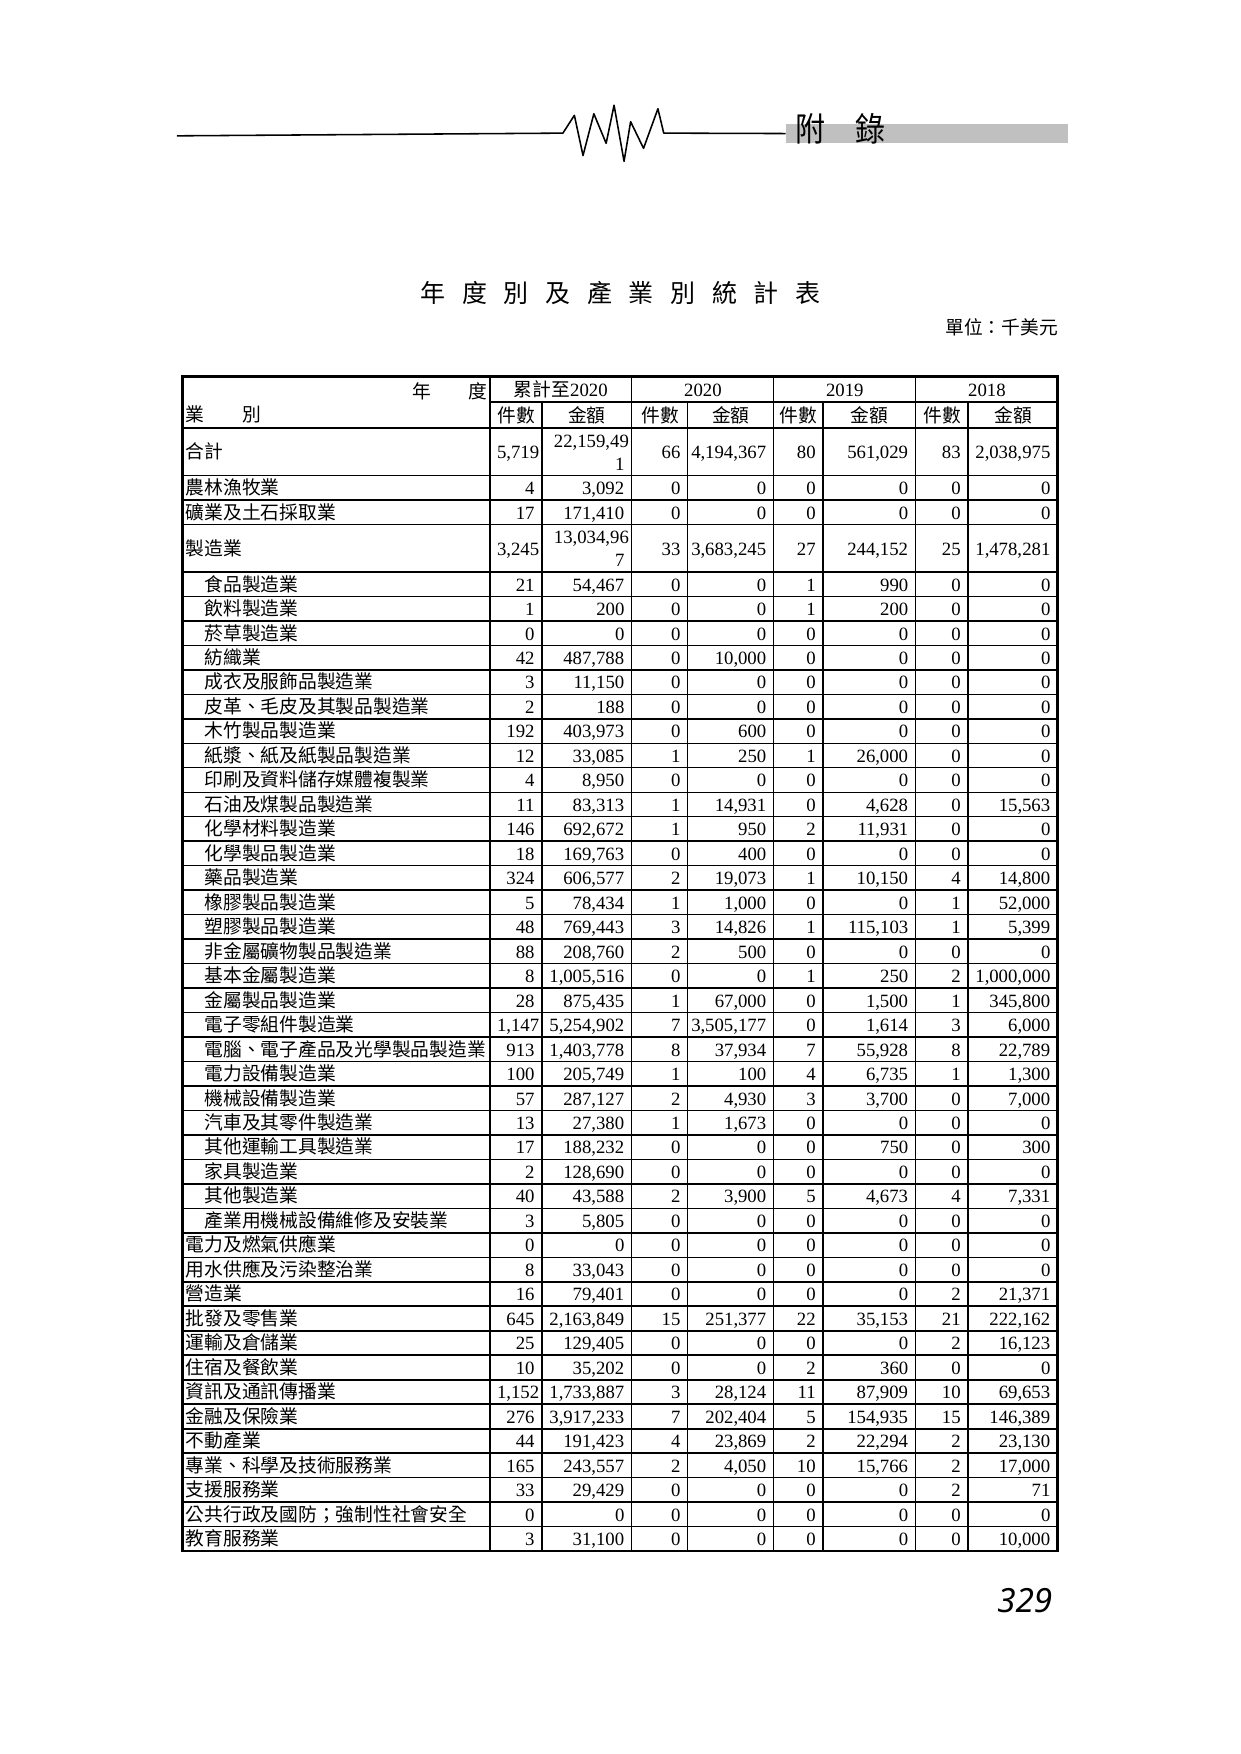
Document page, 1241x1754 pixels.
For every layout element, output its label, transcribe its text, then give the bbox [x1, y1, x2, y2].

table_cell 251,377 [688, 1307, 773, 1330]
table_cell 1,403,778 [543, 1038, 631, 1061]
table_cell 0 [774, 695, 822, 718]
table_cell 88 [491, 940, 541, 963]
table_cell 1,500 [824, 989, 915, 1012]
table_cell 7 [632, 1405, 687, 1428]
table_cell 0 [688, 1136, 773, 1158]
table_cell 3,917,233 [543, 1405, 631, 1428]
table_cell 0 [688, 501, 773, 524]
table_cell 0 [774, 501, 822, 524]
table_cell 0 [969, 646, 1056, 669]
table_cell 0 [916, 768, 967, 791]
table_cell 公共行政及國防；強制性社會安全 [184, 1503, 489, 1526]
table_cell 0 [969, 695, 1056, 718]
table_cell 1,673 [688, 1111, 773, 1134]
table_cell 2,163,849 [543, 1307, 631, 1330]
table_cell 0 [632, 476, 687, 499]
table_cell 83,313 [543, 793, 631, 816]
table_cell 0 [916, 695, 967, 718]
table_cell 19,073 [688, 866, 773, 889]
table_cell 11 [774, 1381, 822, 1403]
table_cell 0 [491, 1503, 541, 1526]
table_cell 0 [824, 1258, 915, 1281]
table_cell 35,202 [543, 1356, 631, 1379]
table_cell 0 [824, 622, 915, 644]
table_cell 10,000 [969, 1527, 1056, 1550]
table_cell 0 [969, 940, 1056, 963]
table_cell 4 [491, 476, 541, 499]
table_cell 菸草製造業 [184, 622, 489, 644]
table_cell 22,294 [824, 1430, 915, 1452]
table_cell 4 [774, 1062, 822, 1085]
table_cell 15,766 [824, 1454, 915, 1477]
table_cell 教育服務業 [184, 1527, 489, 1550]
table_cell 8,950 [543, 768, 631, 791]
table_cell 5 [491, 891, 541, 914]
table_cell 0 [969, 1234, 1056, 1256]
table_cell 0 [824, 768, 915, 791]
table_cell 0 [916, 501, 967, 524]
table_cell 222,162 [969, 1307, 1056, 1330]
table_cell 28 [491, 989, 541, 1012]
table_cell 10 [916, 1381, 967, 1403]
table_cell 7,000 [969, 1087, 1056, 1109]
table_cell 2,038,975 [969, 429, 1056, 475]
table_cell 食品製造業 [184, 573, 489, 596]
table_cell 23,130 [969, 1430, 1056, 1452]
table_cell 2 [916, 1332, 967, 1354]
table_cell 43,588 [543, 1185, 631, 1207]
table_cell 汽車及其零件製造業 [184, 1111, 489, 1134]
table_cell 件數 [774, 403, 822, 427]
table_cell 487,788 [543, 646, 631, 669]
table_cell 0 [632, 1160, 687, 1183]
table_cell 0 [543, 1234, 631, 1256]
table_cell 2 [632, 866, 687, 889]
table_cell 1,005,516 [543, 964, 631, 987]
table_cell 276 [491, 1405, 541, 1428]
table_cell 運輸及倉儲業 [184, 1332, 489, 1354]
table_cell 0 [632, 1234, 687, 1256]
table_cell 22 [774, 1307, 822, 1330]
table_cell 0 [916, 744, 967, 767]
table_cell 0 [688, 597, 773, 620]
table_cell 0 [774, 793, 822, 816]
table_cell 244,152 [824, 525, 915, 571]
table_cell 4 [916, 1185, 967, 1207]
table_cell 0 [632, 1503, 687, 1526]
table_cell 0 [774, 1258, 822, 1281]
table_cell 0 [774, 1332, 822, 1354]
table_cell 0 [774, 768, 822, 791]
table_cell 0 [824, 1283, 915, 1305]
table_cell 208,760 [543, 940, 631, 963]
table_header 累計至2020 [491, 378, 631, 401]
table_cell 200 [543, 597, 631, 620]
table_cell 1 [632, 1111, 687, 1134]
text 年度別及產業別統計表 [183, 250, 1058, 313]
table_cell 0 [688, 695, 773, 718]
table_cell 0 [688, 1160, 773, 1183]
table_cell 1 [916, 989, 967, 1012]
table_cell 支援服務業 [184, 1478, 489, 1501]
table_cell 1 [916, 891, 967, 914]
table_cell 13 [491, 1111, 541, 1134]
table_cell 15 [632, 1307, 687, 1330]
table_cell 1 [632, 817, 687, 840]
table_cell 0 [774, 476, 822, 499]
table_cell 692,672 [543, 817, 631, 840]
table_cell 1,000 [688, 891, 773, 914]
table_cell 16,123 [969, 1332, 1056, 1354]
table_cell 500 [688, 940, 773, 963]
table_cell 146 [491, 817, 541, 840]
table_cell 0 [688, 1258, 773, 1281]
table_cell 1 [774, 573, 822, 596]
table_cell 1,300 [969, 1062, 1056, 1085]
table_cell 5,805 [543, 1209, 631, 1232]
table_cell 33,085 [543, 744, 631, 767]
table_cell 0 [632, 1209, 687, 1232]
table_cell 0 [632, 1478, 687, 1501]
table_cell 950 [688, 817, 773, 840]
table_cell 1 [491, 597, 541, 620]
table_cell 191,423 [543, 1430, 631, 1452]
table_cell 10 [774, 1454, 822, 1477]
table_cell 17 [491, 1136, 541, 1158]
table_cell 2 [632, 1185, 687, 1207]
table_cell 件數 [491, 403, 541, 427]
table_cell 5 [774, 1405, 822, 1428]
table_cell 4,628 [824, 793, 915, 816]
table_cell 金額 [688, 403, 773, 427]
table_cell 住宿及餐飲業 [184, 1356, 489, 1379]
table_cell 不動產業 [184, 1430, 489, 1452]
table_cell 15,563 [969, 793, 1056, 816]
table_cell 15 [916, 1405, 967, 1428]
table_cell 化學製品製造業 [184, 842, 489, 865]
table_cell 7 [774, 1038, 822, 1061]
table_cell 紙漿、紙及紙製品製造業 [184, 744, 489, 767]
table_cell 403,973 [543, 720, 631, 742]
table_cell 10 [491, 1356, 541, 1379]
table_cell 0 [688, 1356, 773, 1379]
table_cell 0 [824, 1209, 915, 1232]
table_cell 1,733,887 [543, 1381, 631, 1403]
table_cell 0 [632, 1283, 687, 1305]
table_cell 287,127 [543, 1087, 631, 1109]
table_cell 11 [491, 793, 541, 816]
table_cell 紡織業 [184, 646, 489, 669]
table_cell 42 [491, 646, 541, 669]
table_cell 27 [774, 525, 822, 571]
table_cell 0 [774, 1136, 822, 1158]
table_cell 0 [774, 1503, 822, 1526]
table_cell 80 [774, 429, 822, 475]
table_cell 0 [632, 622, 687, 644]
table_cell 25 [491, 1332, 541, 1354]
table_cell 0 [969, 573, 1056, 596]
table_cell 600 [688, 720, 773, 742]
table_cell 1 [632, 891, 687, 914]
table_cell 3 [632, 1381, 687, 1403]
table_cell 4,930 [688, 1087, 773, 1109]
table_cell 2 [632, 940, 687, 963]
table_cell 1 [632, 793, 687, 816]
table_cell 皮革、毛皮及其製品製造業 [184, 695, 489, 718]
table_cell 324 [491, 866, 541, 889]
table_cell 0 [688, 622, 773, 644]
table_cell 0 [688, 1209, 773, 1232]
table_cell 54,467 [543, 573, 631, 596]
table_cell 農林漁牧業 [184, 476, 489, 499]
table_cell 1 [632, 989, 687, 1012]
table_cell 2 [491, 1160, 541, 1183]
table_cell 0 [774, 1478, 822, 1501]
table_cell 0 [824, 1503, 915, 1526]
table_cell 0 [969, 1503, 1056, 1526]
table_cell 0 [969, 842, 1056, 865]
table_cell 360 [824, 1356, 915, 1379]
table_cell 3,683,245 [688, 525, 773, 571]
table_cell 3,505,177 [688, 1013, 773, 1036]
table_cell 金額 [824, 403, 915, 427]
table_cell 0 [632, 695, 687, 718]
table_cell 0 [969, 817, 1056, 840]
table_cell 400 [688, 842, 773, 865]
table_cell 3 [491, 671, 541, 693]
table_cell 21,371 [969, 1283, 1056, 1305]
table_cell 0 [969, 1160, 1056, 1183]
table_cell 14,931 [688, 793, 773, 816]
table_cell 0 [688, 1503, 773, 1526]
table_cell 0 [824, 1527, 915, 1550]
table_cell 100 [688, 1062, 773, 1085]
table_header 年 度 業 別 [184, 378, 489, 427]
table_cell 188 [543, 695, 631, 718]
table_cell 16 [491, 1283, 541, 1305]
table_cell 0 [774, 989, 822, 1012]
table_cell 1 [774, 964, 822, 987]
table_cell 1,152 [491, 1381, 541, 1403]
table_cell 0 [969, 671, 1056, 693]
table_cell 0 [688, 1527, 773, 1550]
table_cell 用水供應及污染整治業 [184, 1258, 489, 1281]
table_cell 769,443 [543, 915, 631, 938]
table_cell 1 [632, 1062, 687, 1085]
table_cell 0 [969, 1209, 1056, 1232]
table_cell 33 [632, 525, 687, 571]
table_cell 3 [916, 1013, 967, 1036]
table_cell 17 [491, 501, 541, 524]
table_cell 1 [774, 866, 822, 889]
table_cell 0 [824, 1332, 915, 1354]
table_cell 件數 [632, 403, 687, 427]
table_cell 4,673 [824, 1185, 915, 1207]
table_cell 26,000 [824, 744, 915, 767]
table_cell 0 [916, 1527, 967, 1550]
table_cell 電腦、電子產品及光學製品製造業 [184, 1038, 489, 1061]
table_cell 3 [774, 1087, 822, 1109]
table_cell 0 [774, 1209, 822, 1232]
table_cell 0 [824, 940, 915, 963]
table_cell 2 [632, 1087, 687, 1109]
table_cell 家具製造業 [184, 1160, 489, 1183]
table_cell 非金屬礦物製品製造業 [184, 940, 489, 963]
table_cell 0 [969, 622, 1056, 644]
table_cell 0 [491, 622, 541, 644]
table_cell 3,092 [543, 476, 631, 499]
table_cell 35,153 [824, 1307, 915, 1330]
table_cell 飲料製造業 [184, 597, 489, 620]
table_cell 0 [824, 891, 915, 914]
table_cell 0 [774, 1111, 822, 1134]
table_cell 0 [916, 793, 967, 816]
table_cell 0 [491, 1234, 541, 1256]
table_cell 5,254,902 [543, 1013, 631, 1036]
table_cell 0 [824, 1478, 915, 1501]
table_cell 2 [774, 1430, 822, 1452]
table_cell 基本金屬製造業 [184, 964, 489, 987]
table_cell 0 [688, 964, 773, 987]
table_cell 5,719 [491, 429, 541, 475]
table_cell 0 [916, 817, 967, 840]
table_cell 0 [543, 1503, 631, 1526]
table_cell 專業、科學及技術服務業 [184, 1454, 489, 1477]
table_cell 0 [774, 1283, 822, 1305]
table_cell 14,800 [969, 866, 1056, 889]
table_cell 0 [916, 1356, 967, 1379]
table_cell 40 [491, 1185, 541, 1207]
table_cell 0 [632, 1258, 687, 1281]
table_cell 0 [969, 597, 1056, 620]
table_cell 188,232 [543, 1136, 631, 1158]
table_cell 0 [632, 597, 687, 620]
table_cell 0 [688, 1283, 773, 1305]
table_cell 1 [632, 744, 687, 767]
table_cell 7 [632, 1013, 687, 1036]
table_cell 100 [491, 1062, 541, 1085]
table_cell 1 [916, 915, 967, 938]
table_header 2020 [632, 378, 773, 401]
table_cell 0 [774, 720, 822, 742]
table_cell 0 [774, 1527, 822, 1550]
table_cell 10,000 [688, 646, 773, 669]
text 單位：千美元 [183, 313, 1058, 340]
table_cell 300 [969, 1136, 1056, 1158]
table_cell 塑膠製品製造業 [184, 915, 489, 938]
table_cell 0 [916, 573, 967, 596]
table_cell 合計 [184, 429, 489, 475]
table_cell 21 [916, 1307, 967, 1330]
table_cell 71 [969, 1478, 1056, 1501]
table_cell 2 [916, 1283, 967, 1305]
table_cell 2 [491, 695, 541, 718]
table_cell 69,653 [969, 1381, 1056, 1403]
table_cell 37,934 [688, 1038, 773, 1061]
table_cell 115,103 [824, 915, 915, 938]
table_cell 0 [824, 476, 915, 499]
table_cell 0 [969, 1258, 1056, 1281]
table_cell 0 [632, 964, 687, 987]
table_header 2018 [916, 378, 1056, 401]
table_cell 2 [774, 1356, 822, 1379]
table_cell 0 [824, 720, 915, 742]
table_cell 154,935 [824, 1405, 915, 1428]
table_cell 22,789 [969, 1038, 1056, 1061]
table_cell 3 [491, 1527, 541, 1550]
table_cell 55,928 [824, 1038, 915, 1061]
table_cell 6,735 [824, 1062, 915, 1085]
table_cell 83 [916, 429, 967, 475]
table_cell 2 [916, 1430, 967, 1452]
table_cell 0 [774, 671, 822, 693]
table_cell 3,245 [491, 525, 541, 571]
table_cell 0 [824, 671, 915, 693]
table_cell 192 [491, 720, 541, 742]
table_cell 6,000 [969, 1013, 1056, 1036]
table_cell 0 [688, 476, 773, 499]
table_cell 22,159,491 [543, 429, 631, 475]
table_cell 0 [774, 842, 822, 865]
table_cell 0 [774, 891, 822, 914]
table_cell 電子零組件製造業 [184, 1013, 489, 1036]
table_cell 0 [774, 622, 822, 644]
table_cell 243,557 [543, 1454, 631, 1477]
table_cell 0 [916, 1258, 967, 1281]
table_cell 其他運輸工具製造業 [184, 1136, 489, 1158]
table_cell 165 [491, 1454, 541, 1477]
table_cell 0 [688, 1234, 773, 1256]
table_cell 0 [543, 622, 631, 644]
table_cell 3,700 [824, 1087, 915, 1109]
table_cell 0 [774, 940, 822, 963]
table_cell 石油及煤製品製造業 [184, 793, 489, 816]
table_cell 0 [774, 646, 822, 669]
table_cell 4 [491, 768, 541, 791]
table_cell 製造業 [184, 525, 489, 571]
table_cell 0 [632, 501, 687, 524]
table_cell 4,194,367 [688, 429, 773, 475]
table_cell 250 [824, 964, 915, 987]
table_cell 31,100 [543, 1527, 631, 1550]
table_cell 606,577 [543, 866, 631, 889]
table_cell 0 [632, 1356, 687, 1379]
table_cell 66 [632, 429, 687, 475]
table_cell 0 [824, 1234, 915, 1256]
table_cell 3 [491, 1209, 541, 1232]
table_cell 化學材料製造業 [184, 817, 489, 840]
table_cell 128,690 [543, 1160, 631, 1183]
table_cell 0 [774, 1234, 822, 1256]
table_cell 0 [824, 842, 915, 865]
table_cell 33,043 [543, 1258, 631, 1281]
table_cell 0 [824, 646, 915, 669]
table_cell 批發及零售業 [184, 1307, 489, 1330]
table_cell 0 [916, 476, 967, 499]
table_cell 電力設備製造業 [184, 1062, 489, 1085]
table_cell 0 [916, 1234, 967, 1256]
table_cell 其他製造業 [184, 1185, 489, 1207]
table_cell 1,614 [824, 1013, 915, 1036]
table_cell 0 [632, 671, 687, 693]
table_cell 0 [632, 1332, 687, 1354]
table_cell 8 [491, 1258, 541, 1281]
table_cell 990 [824, 573, 915, 596]
table_cell 0 [632, 1136, 687, 1158]
table_cell 0 [916, 720, 967, 742]
table_cell 7,331 [969, 1185, 1056, 1207]
table_cell 營造業 [184, 1283, 489, 1305]
table_cell 4 [632, 1430, 687, 1452]
table_cell 11,150 [543, 671, 631, 693]
table_cell 0 [824, 1160, 915, 1183]
table_cell 8 [632, 1038, 687, 1061]
table_cell 23,869 [688, 1430, 773, 1452]
table_cell 件數 [916, 403, 967, 427]
table_cell 1 [774, 915, 822, 938]
table_cell 0 [916, 671, 967, 693]
table_cell 250 [688, 744, 773, 767]
table_cell 0 [824, 1111, 915, 1134]
table_cell 0 [774, 1160, 822, 1183]
table_cell 202,404 [688, 1405, 773, 1428]
table_cell 33 [491, 1478, 541, 1501]
table_cell 金屬製品製造業 [184, 989, 489, 1012]
table_cell 169,763 [543, 842, 631, 865]
table_cell 57 [491, 1087, 541, 1109]
table_cell 0 [774, 1013, 822, 1036]
table_cell 14,826 [688, 915, 773, 938]
table_cell 2 [632, 1454, 687, 1477]
table_cell 750 [824, 1136, 915, 1158]
table_cell 21 [491, 573, 541, 596]
table_cell 金額 [969, 403, 1056, 427]
table_header 2019 [774, 378, 915, 401]
table_cell 13,034,967 [543, 525, 631, 571]
table_cell 18 [491, 842, 541, 865]
table_cell 0 [969, 1111, 1056, 1134]
table_cell 0 [916, 842, 967, 865]
table_cell 0 [969, 476, 1056, 499]
table_cell 0 [969, 720, 1056, 742]
table_cell 成衣及服飾品製造業 [184, 671, 489, 693]
table_cell 1 [774, 744, 822, 767]
table_cell 29,429 [543, 1478, 631, 1501]
table_cell 0 [969, 501, 1056, 524]
table_cell 金融及保險業 [184, 1405, 489, 1428]
table_cell 0 [916, 1503, 967, 1526]
table_cell 8 [916, 1038, 967, 1061]
table_cell 0 [632, 768, 687, 791]
table_cell 1,478,281 [969, 525, 1056, 571]
table_cell 5,399 [969, 915, 1056, 938]
table_cell 205,749 [543, 1062, 631, 1085]
table_cell 橡膠製品製造業 [184, 891, 489, 914]
table_cell 0 [969, 768, 1056, 791]
table_cell 0 [632, 573, 687, 596]
table_cell 0 [632, 1527, 687, 1550]
table_cell 0 [916, 1160, 967, 1183]
table_cell 200 [824, 597, 915, 620]
table_cell 171,410 [543, 501, 631, 524]
table_cell 2 [916, 1478, 967, 1501]
table_cell 2 [774, 817, 822, 840]
table_cell 資訊及通訊傳播業 [184, 1381, 489, 1403]
table_cell 2 [916, 1454, 967, 1477]
table_cell 129,405 [543, 1332, 631, 1354]
table_cell 印刷及資料儲存媒體複製業 [184, 768, 489, 791]
table_cell 44 [491, 1430, 541, 1452]
table_cell 3 [632, 915, 687, 938]
table_cell 藥品製造業 [184, 866, 489, 889]
table_cell 1,000,000 [969, 964, 1056, 987]
table_cell 0 [632, 842, 687, 865]
table_cell 11,931 [824, 817, 915, 840]
table_cell 27,380 [543, 1111, 631, 1134]
table_cell 1,147 [491, 1013, 541, 1036]
table_cell 17,000 [969, 1454, 1056, 1477]
table_cell 78,434 [543, 891, 631, 914]
table_cell 913 [491, 1038, 541, 1061]
table_cell 機械設備製造業 [184, 1087, 489, 1109]
table_cell 0 [916, 646, 967, 669]
table_cell 木竹製品製造業 [184, 720, 489, 742]
table_cell 產業用機械設備維修及安裝業 [184, 1209, 489, 1232]
table_cell 0 [688, 671, 773, 693]
table_cell 0 [916, 622, 967, 644]
table_cell 0 [916, 1209, 967, 1232]
table_cell 52,000 [969, 891, 1056, 914]
table_cell 0 [632, 720, 687, 742]
table_cell 12 [491, 744, 541, 767]
table_cell 0 [688, 1332, 773, 1354]
table_cell 電力及燃氣供應業 [184, 1234, 489, 1256]
table_cell 875,435 [543, 989, 631, 1012]
table_cell 8 [491, 964, 541, 987]
table_cell 5 [774, 1185, 822, 1207]
table_cell 87,909 [824, 1381, 915, 1403]
table_cell 0 [632, 646, 687, 669]
table_cell 1 [916, 1062, 967, 1085]
table_cell 0 [916, 597, 967, 620]
table_cell 金額 [543, 403, 631, 427]
table_cell 礦業及土石採取業 [184, 501, 489, 524]
table_cell 3,900 [688, 1185, 773, 1207]
table_cell 0 [916, 940, 967, 963]
table_cell 0 [916, 1136, 967, 1158]
table_cell 48 [491, 915, 541, 938]
table_cell 645 [491, 1307, 541, 1330]
table_cell 345,800 [969, 989, 1056, 1012]
table_cell 79,401 [543, 1283, 631, 1305]
table_cell 1 [774, 597, 822, 620]
table_cell 28,124 [688, 1381, 773, 1403]
table_cell 67,000 [688, 989, 773, 1012]
table_cell 0 [969, 744, 1056, 767]
table_cell 10,150 [824, 866, 915, 889]
table_cell 0 [688, 768, 773, 791]
table_cell 0 [688, 1478, 773, 1501]
table_cell 0 [824, 695, 915, 718]
table_cell 0 [688, 573, 773, 596]
table_cell 25 [916, 525, 967, 571]
table_cell 4 [916, 866, 967, 889]
table_cell 0 [916, 1111, 967, 1134]
table_cell 2 [916, 964, 967, 987]
table_cell 561,029 [824, 429, 915, 475]
table_cell 4,050 [688, 1454, 773, 1477]
table_cell 146,389 [969, 1405, 1056, 1428]
table_cell 0 [916, 1087, 967, 1109]
table_cell 0 [824, 501, 915, 524]
table_cell 0 [969, 1356, 1056, 1379]
